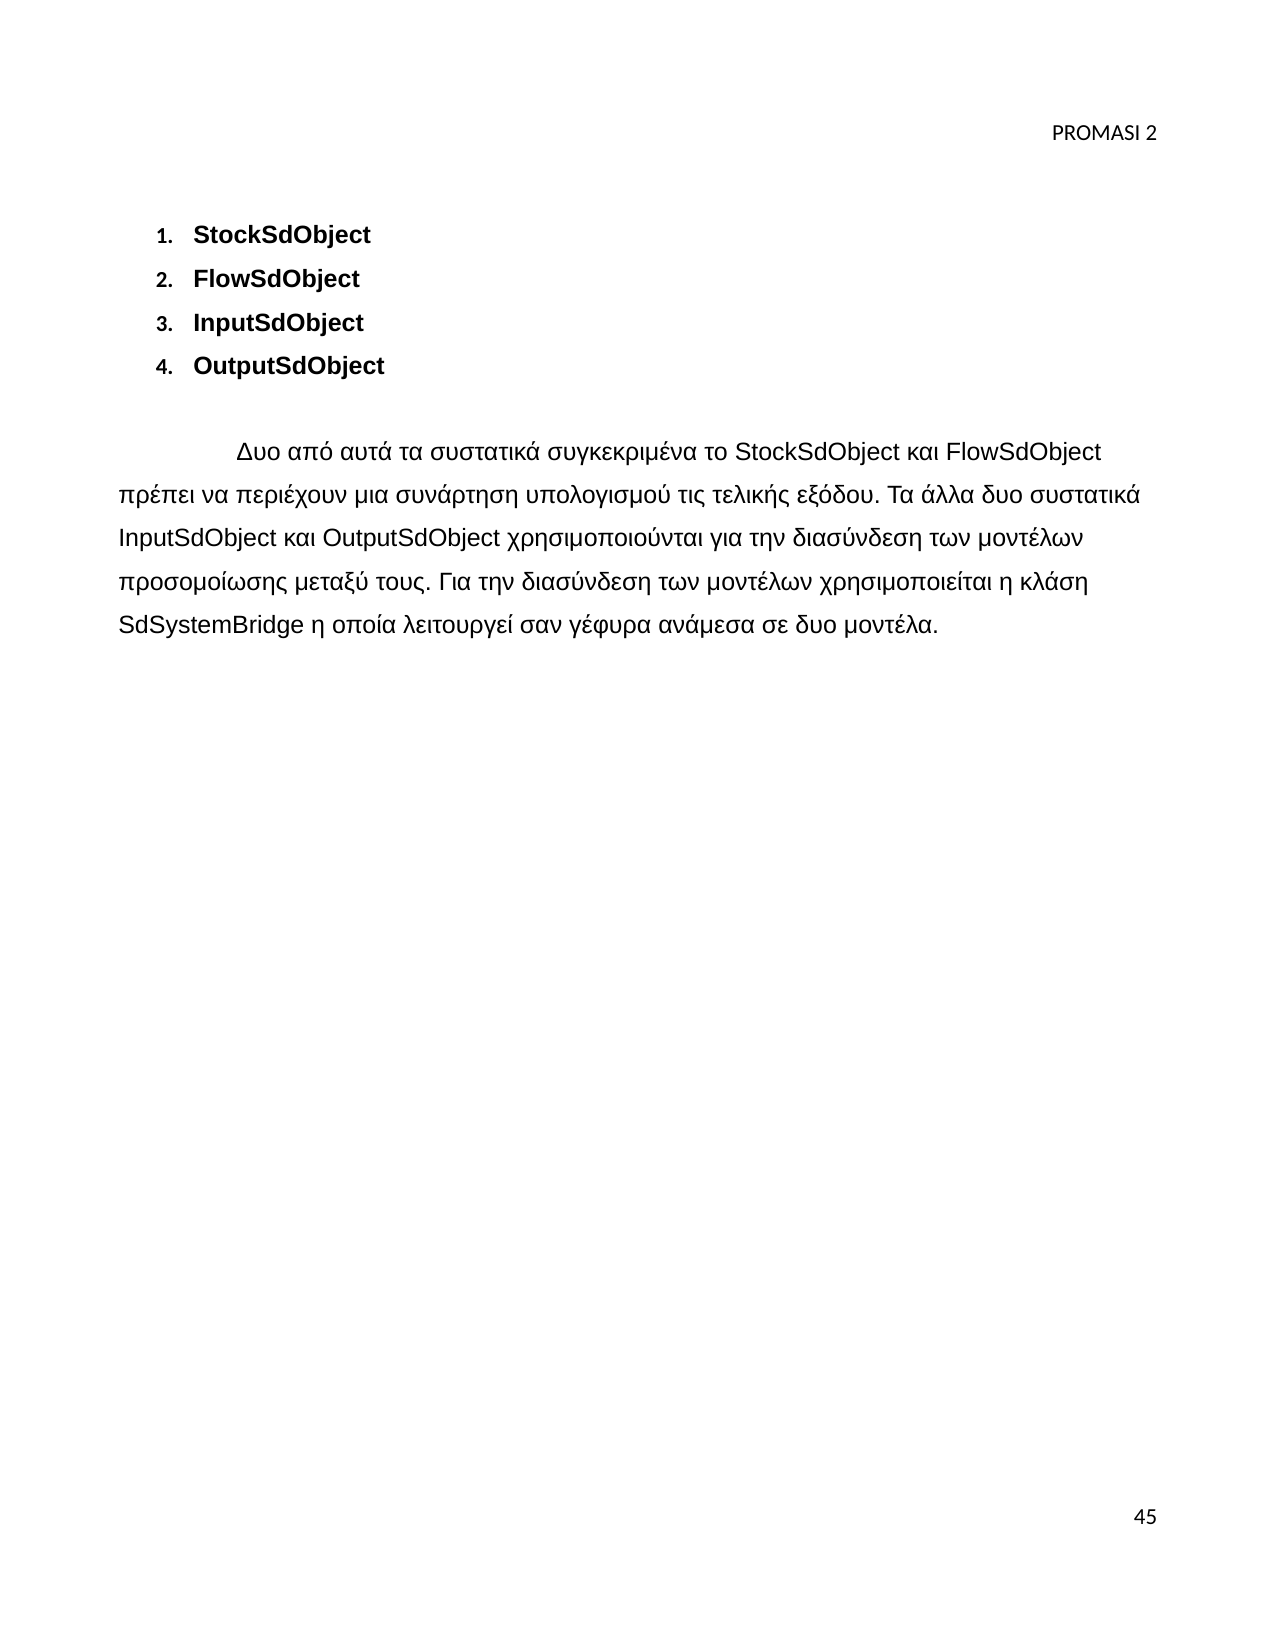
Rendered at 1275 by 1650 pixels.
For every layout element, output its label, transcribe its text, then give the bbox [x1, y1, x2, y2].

list InputSdObject [156, 308, 1157, 337]
list OutputSdObject [156, 351, 1157, 381]
list FlowSdObject [156, 264, 1157, 293]
list StockSdObject [156, 220, 1157, 249]
text Δυο από αυτά τα συστατικά συγκεκριμένα το StockSdObject και FlowSdObject πρέπει να περιέχουν μια συνάρτηση υπολογισμού τις τελικής εξόδου. Τα άλλα δυο συστατικά InputSdObject και OutputSdObject χρησιμοποιούνται για την διασύνδεση των μοντέλων προσομοίωσης μεταξύ τους. Για την διασύνδεση των μοντέλων χρησιμοποιείται η κλάση SdSystemBridge η οποία λειτουργεί σαν γέφυρα ανάμεσα σε δυο μοντέλα. [118, 437, 1157, 638]
